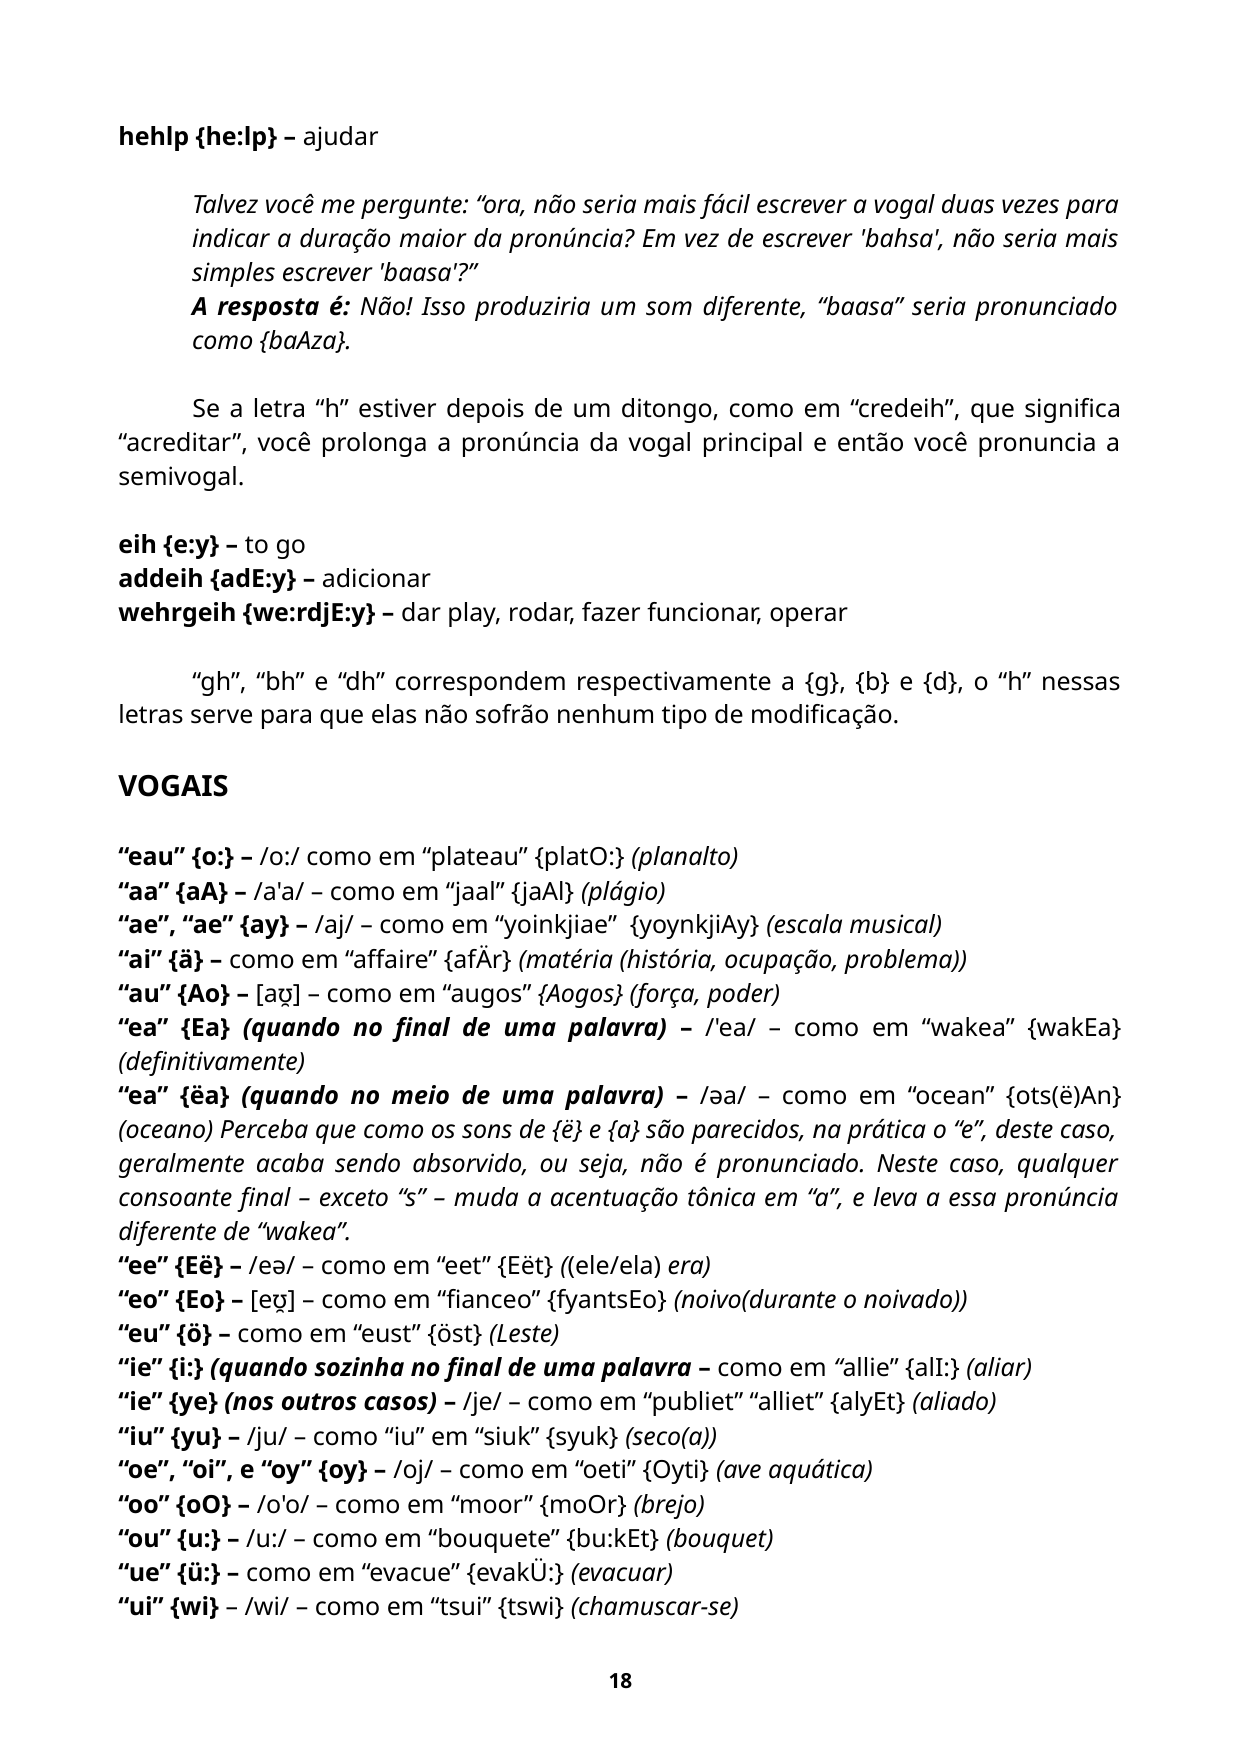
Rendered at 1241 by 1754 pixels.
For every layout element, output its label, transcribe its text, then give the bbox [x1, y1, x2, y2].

subtitle VOGAIS [118, 765, 1122, 805]
text “eo” {Eo} – [eʊ̯] – como em “fianceo” {fyantsEo} (noivo(durante o noivado)) [118, 1282, 1122, 1316]
text “au” {Ao} – [aʊ̯] – como em “augos” {Aogos} (força, poder) [118, 975, 1122, 1009]
text “ie” {i:} (quando sozinha no final de uma palavra – como em “allie” {alI:} (aliar) [118, 1350, 1122, 1384]
text “ea” {Ea} (quando no final de uma palavra) – /'ea/ – como em “wakea” {wakEa} (definitivamente) [118, 1009, 1122, 1077]
text A resposta é: Não! Isso produziria um som diferente, “baasa” seria pronunciado como {baAza}. [192, 288, 1122, 357]
text “ea” {ëa} (quando no meio de uma palavra) – /əa/ – como em “ocean” {ots(ë)An} (oceano) Perceba que como os sons de {ë} e {a} são parecidos, na prática o “e”, deste caso, geralmente acaba sendo absorvido, ou seja, não é pronunciado. Neste caso, qualquer consoante final – exceto “s” – muda a acentuação tônica em “a”, e leva a essa pronúncia diferente de “wakea”. [118, 1077, 1122, 1248]
text “eau” {o:} – /o:/ como em “plateau” {platO:} (planalto) [118, 839, 1122, 873]
text Talvez você me pergunte: “ora, não seria mais fácil escrever a vogal duas vezes para indicar a duração maior da pronúncia? Em vez de escrever 'bahsa', não seria mais simples escrever 'baasa'?” [192, 186, 1122, 288]
text Se a letra “h” estiver depois de um ditongo, como em “credeih”, que significa “acreditar”, você prolonga a pronúncia da vogal principal e então você pronuncia a semivogal. [118, 391, 1122, 493]
text “ee” {Eë} – /eə/ – como em “eet” {Eët} ((ele/ela) era) [118, 1248, 1122, 1282]
text “eu” {ö} – como em “eust” {öst} (Leste) [118, 1316, 1122, 1350]
text wehrgeih {we:rdjE:y} – dar play, rodar, fazer funcionar, operar [118, 595, 1122, 629]
text “ue” {ü:} – como em “evacue” {evakÜ:} (evacuar) [118, 1554, 1122, 1588]
text “oo” {oO} – /o'o/ – como em “moor” {moOr} (brejo) [118, 1486, 1122, 1520]
text “ai” {ä} – como em “affaire” {afÄr} (matéria (história, ocupação, problema)) [118, 941, 1122, 975]
text hehlp {he:lp} – ajudar [118, 118, 1122, 152]
text “aa” {aA} – /a'a/ – como em “jaal” {jaAl} (plágio) [118, 873, 1122, 907]
text eih {e:y} – to go [118, 527, 1122, 561]
text “gh”, “bh” e “dh” correspondem respectivamente a {g}, {b} e {d}, o “h” nessas letras serve para que elas não sofrão nenhum tipo de modificação. [118, 663, 1122, 731]
text “oe”, “oi”, e “oy” {oy} – /oj/ – como em “oeti” {Oyti} (ave aquática) [118, 1452, 1122, 1486]
text “ou” {u:} – /u:/ – como em “bouquete” {bu:kEt} (bouquet) [118, 1520, 1122, 1554]
text “ae”, “ae” {ay} – /aj/ – como em “yoinkjiae” {yoynkjiAy} (escala musical) [118, 907, 1122, 941]
text “ui” {wi} – /wi/ – como em “tsui” {tswi} (chamuscar-se) [118, 1588, 1122, 1622]
text addeih {adE:y} – adicionar [118, 561, 1122, 595]
text “ie” {ye} (nos outros casos) – /je/ – como em “publiet” “alliet” {alyEt} (aliado) [118, 1384, 1122, 1418]
text “iu” {yu} – /ju/ – como “iu” em “siuk” {syuk} (seco(a)) [118, 1418, 1122, 1452]
